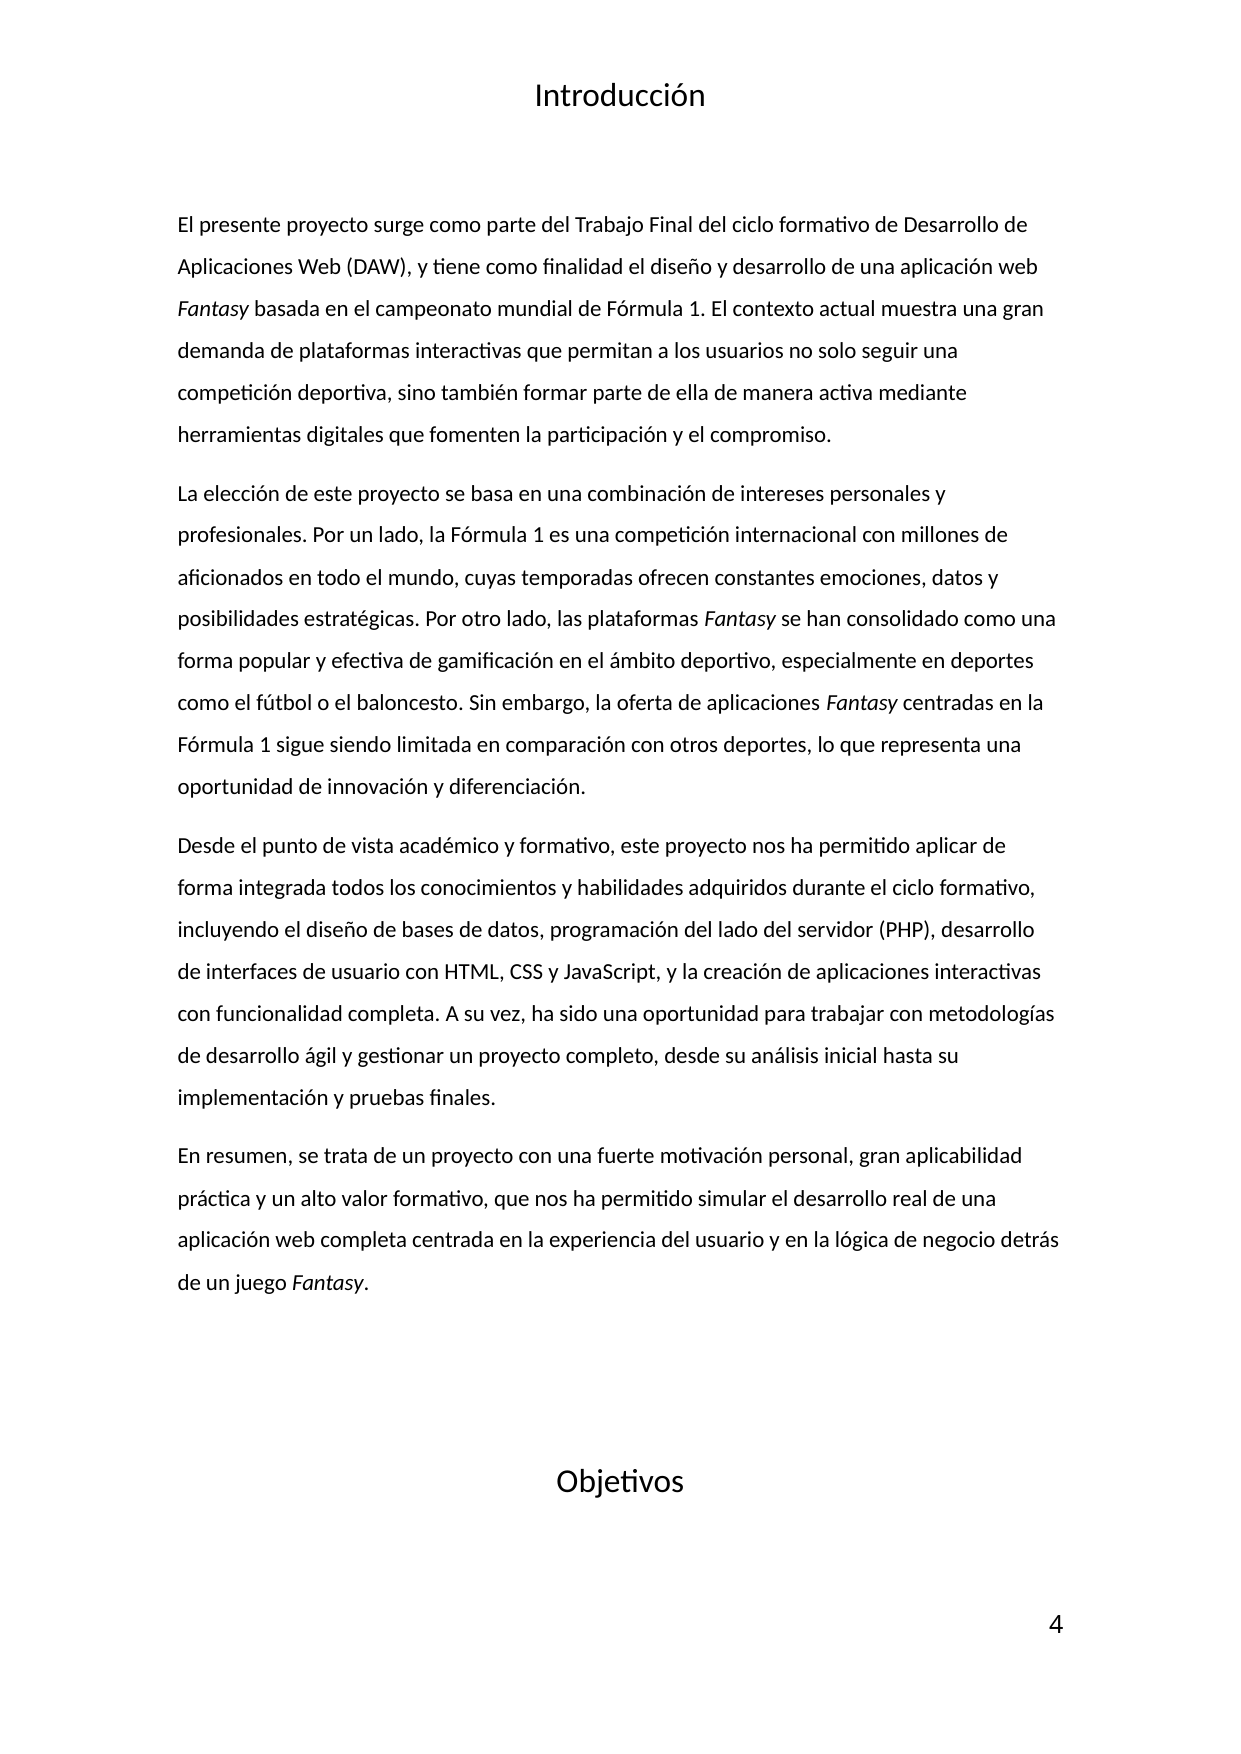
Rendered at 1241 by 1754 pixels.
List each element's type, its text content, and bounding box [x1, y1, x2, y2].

text En resumen, se trata de un proyecto con una fuerte motivación personal, gran aplicabilidad práctica y un alto valor formativo, que nos ha permitido simular el desarrollo real de una aplicación web completa centrada en la experiencia del usuario y en la lógica de negocio detrás de un juego Fantasy. [177, 1142, 1063, 1296]
text Desde el punto de vista académico y formativo, este proyecto nos ha permitido aplicar de forma integrada todos los conocimientos y habilidades adquiridos durante el ciclo formativo, incluyendo el diseño de bases de datos, programación del lado del servidor (PHP), desarrollo de interfaces de usuario con HTML, CSS y JavaScript, y la creación de aplicaciones interactivas con funcionalidad completa. A su vez, ha sido una oportunidad para trabajar con metodologías de desarrollo ágil y gestionar un proyecto completo, desde su análisis inicial hasta su implementación y pruebas finales. [177, 831, 1063, 1111]
subtitle Objetivos [177, 1460, 1063, 1501]
subtitle Introducción [177, 74, 1063, 114]
text El presente proyecto surge como parte del Trabajo Final del ciclo formativo de Desarrollo de Aplicaciones Web (DAW), y tiene como finalidad el diseño y desarrollo de una aplicación web Fantasy basada en el campeonato mundial de Fórmula 1. El contexto actual muestra una gran demanda de plataformas interactivas que permitan a los usuarios no solo seguir una competición deportiva, sino también formar parte de ella de manera activa mediante herramientas digitales que fomenten la participación y el compromiso. [177, 210, 1063, 448]
text La elección de este proyecto se basa en una combinación de intereses personales y profesionales. Por un lado, la Fórmula 1 es una competición internacional con millones de aficionados en todo el mundo, cuyas temporadas ofrecen constantes emociones, datos y posibilidades estratégicas. Por otro lado, las plataformas Fantasy se han consolidado como una forma popular y efectiva de gamificación en el ámbito deportivo, especialmente en deportes como el fútbol o el baloncesto. Sin embargo, la oferta de aplicaciones Fantasy centradas en la Fórmula 1 sigue siendo limitada en comparación con otros deportes, lo que representa una oportunidad de innovación y diferenciación. [177, 479, 1063, 801]
